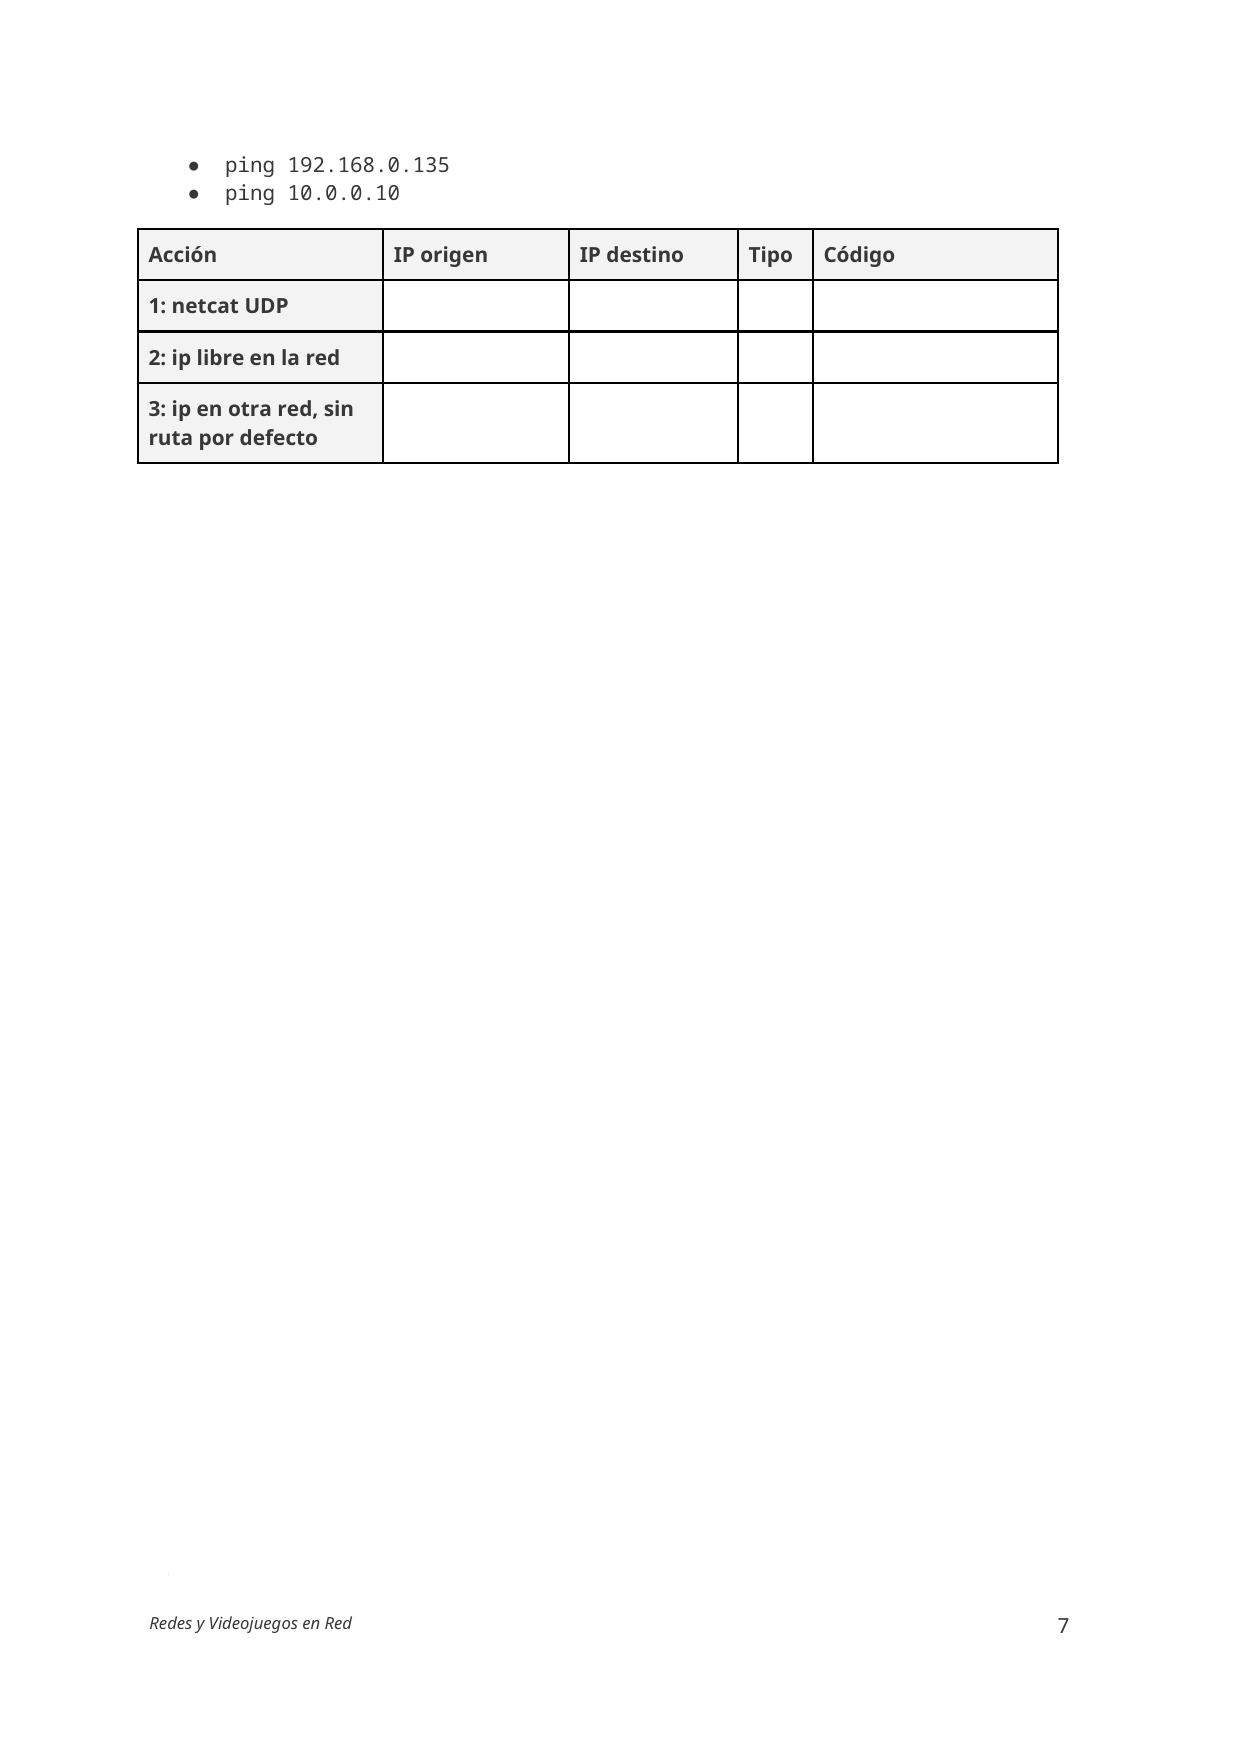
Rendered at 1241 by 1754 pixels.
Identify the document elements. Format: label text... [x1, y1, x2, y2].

table_cell [384, 281, 568, 330]
table_cell [570, 333, 737, 382]
table_cell [384, 333, 568, 382]
table_cell [814, 384, 1057, 462]
table_cell [739, 281, 812, 330]
table_header IP destino [570, 230, 737, 279]
table_cell 2: ip libre en la red [139, 333, 382, 382]
table_cell [739, 333, 812, 382]
table_cell 3: ip en otra red, sin ruta por defecto [139, 384, 382, 462]
table_cell 1: netcat UDP [139, 281, 382, 330]
list ping 10.0.0.10 [187, 178, 1090, 207]
table_cell [739, 384, 812, 462]
table_cell [570, 384, 737, 462]
table_cell [570, 281, 737, 330]
table_header Código [814, 230, 1057, 279]
list ping 192.168.0.135 [187, 150, 1090, 178]
table_cell [384, 384, 568, 462]
table_header IP origen [384, 230, 568, 279]
table_cell [814, 333, 1057, 382]
table_cell [814, 281, 1057, 330]
table_header Tipo [739, 230, 812, 279]
table_header Acción [139, 230, 382, 279]
